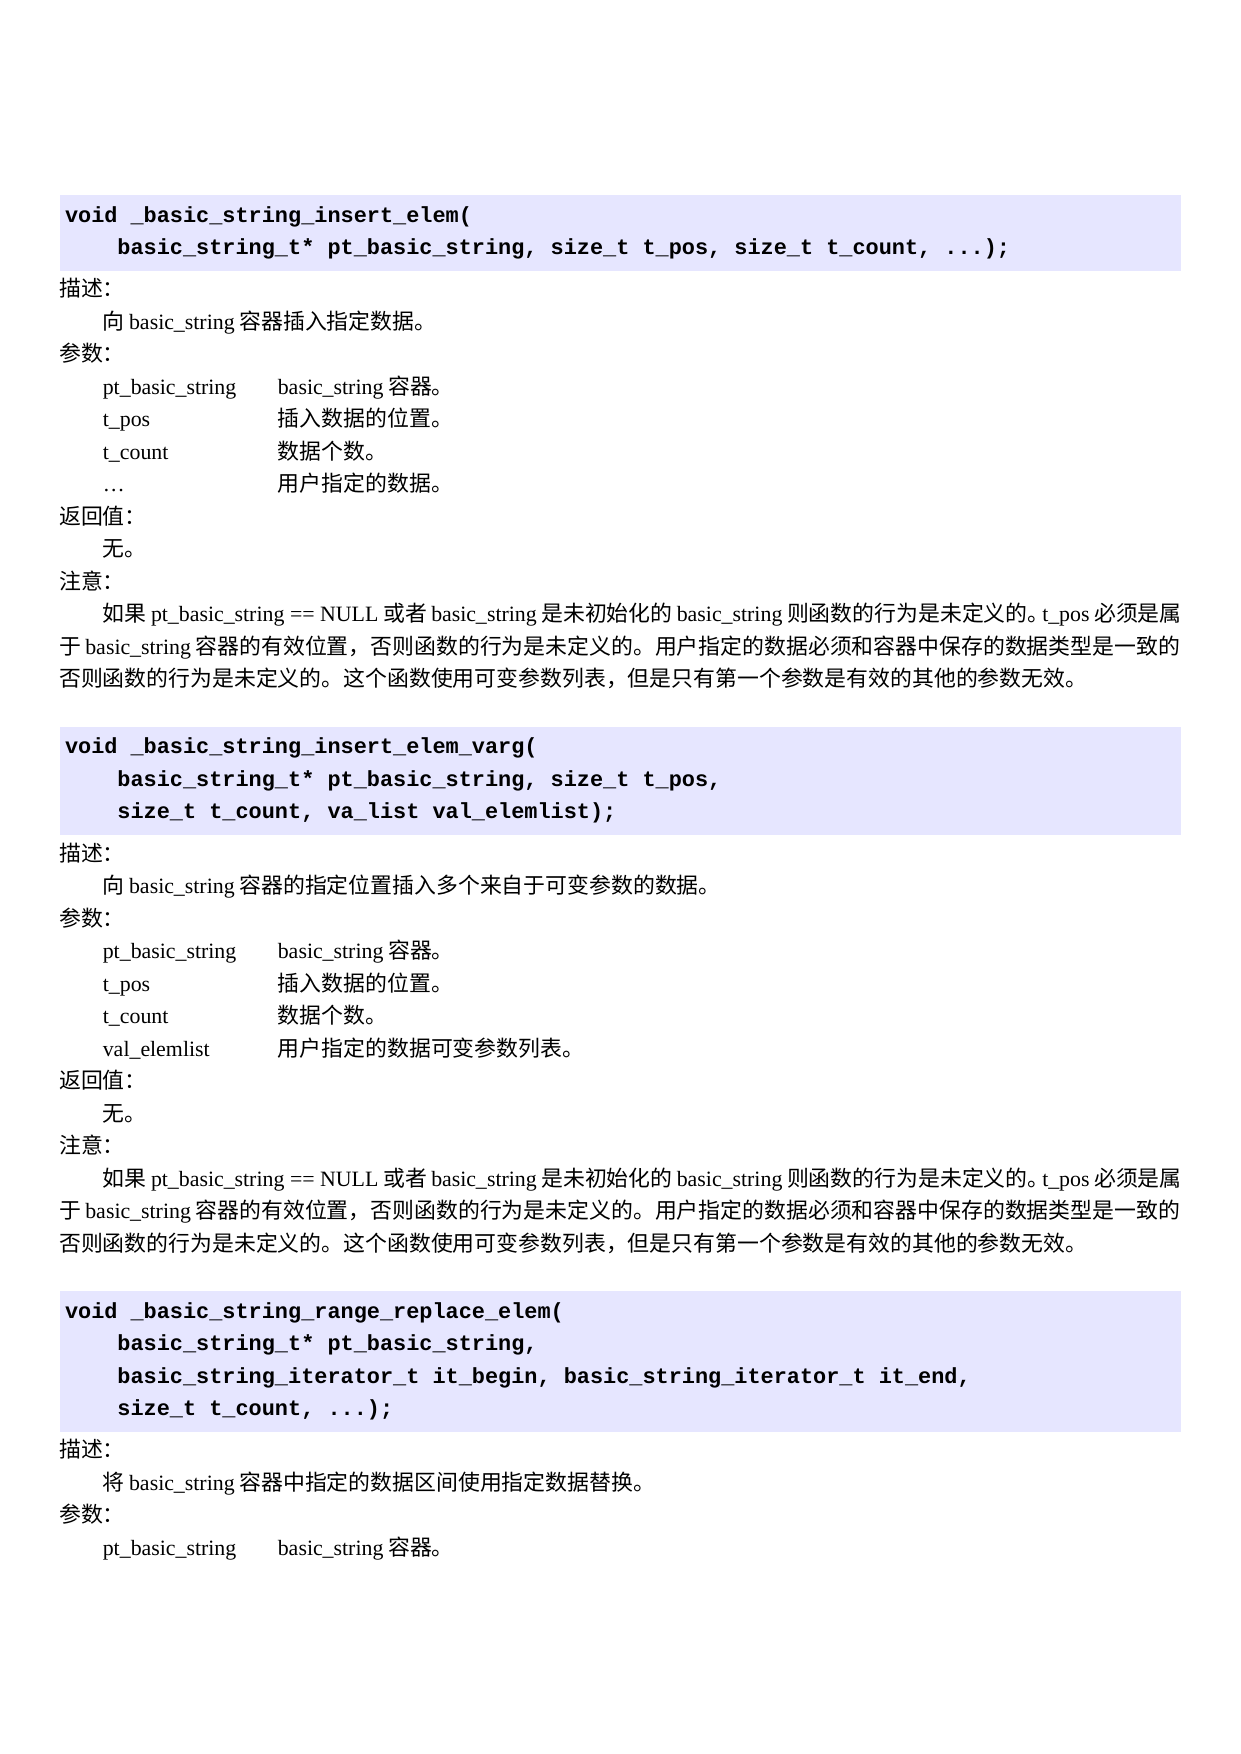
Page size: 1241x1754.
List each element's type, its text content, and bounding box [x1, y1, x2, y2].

text t_count 数据个数。 [59, 433, 1181, 466]
text … 用户指定的数据。 [59, 466, 1181, 498]
text 参数： [59, 1497, 1181, 1529]
text 参数： [59, 336, 1181, 368]
text t_pos 插入数据的位置。 [59, 965, 1181, 998]
table_header void _basic_string_insert_elem_varg( basic_string_t* pt_basic_string, size_t t_pos, size_t t_count, va_list val_elemlist); [60, 727, 1181, 835]
text 返回值： [59, 1063, 1181, 1095]
text 将basic_string容器中指定的数据区间使用指定数据替换。 [59, 1464, 1181, 1497]
text t_pos 插入数据的位置。 [59, 401, 1181, 433]
text 无。 [59, 531, 1181, 563]
text 参数： [59, 900, 1181, 933]
text 向basic_string容器插入指定数据。 [59, 303, 1181, 336]
text 注意： [59, 563, 1181, 596]
text 如果pt_basic_string == NULL或者basic_string是未初始化的basic_string则函数的行为是未定义的。t_pos必须是属于basic_string容器的有效位置，否则函数的行为是未定义的。用户指定的数据必须和容器中保存的数据类型是一致的否则函数的行为是未定义的。这个函数使用可变参数列表，但是只有第一个参数是有效的其他的参数无效。 [59, 1160, 1181, 1258]
text 如果pt_basic_string == NULL或者basic_string是未初始化的basic_string则函数的行为是未定义的。t_pos必须是属于basic_string容器的有效位置，否则函数的行为是未定义的。用户指定的数据必须和容器中保存的数据类型是一致的否则函数的行为是未定义的。这个函数使用可变参数列表，但是只有第一个参数是有效的其他的参数无效。 [59, 596, 1181, 693]
text 无。 [59, 1095, 1181, 1128]
text 描述： [59, 272, 1181, 303]
text t_count 数据个数。 [59, 998, 1181, 1030]
text pt_basic_string basic_string容器。 [59, 368, 1181, 401]
text val_elemlist 用户指定的数据可变参数列表。 [59, 1030, 1181, 1063]
text pt_basic_string basic_string容器。 [59, 933, 1181, 965]
text 注意： [59, 1128, 1181, 1160]
table_header void _basic_string_insert_elem( basic_string_t* pt_basic_string, size_t t_pos, size_t t_count, ...); [60, 195, 1181, 271]
text 描述： [59, 836, 1181, 868]
text 描述： [59, 1433, 1181, 1464]
text pt_basic_string basic_string容器。 [59, 1529, 1181, 1562]
text 向basic_string容器的指定位置插入多个来自于可变参数的数据。 [59, 868, 1181, 900]
text 返回值： [59, 498, 1181, 531]
table_header void _basic_string_range_replace_elem( basic_string_t* pt_basic_string, basic_string_iterator_t it_begin, basic_string_iterator_t it_end, size_t t_count, ...); [60, 1291, 1181, 1432]
